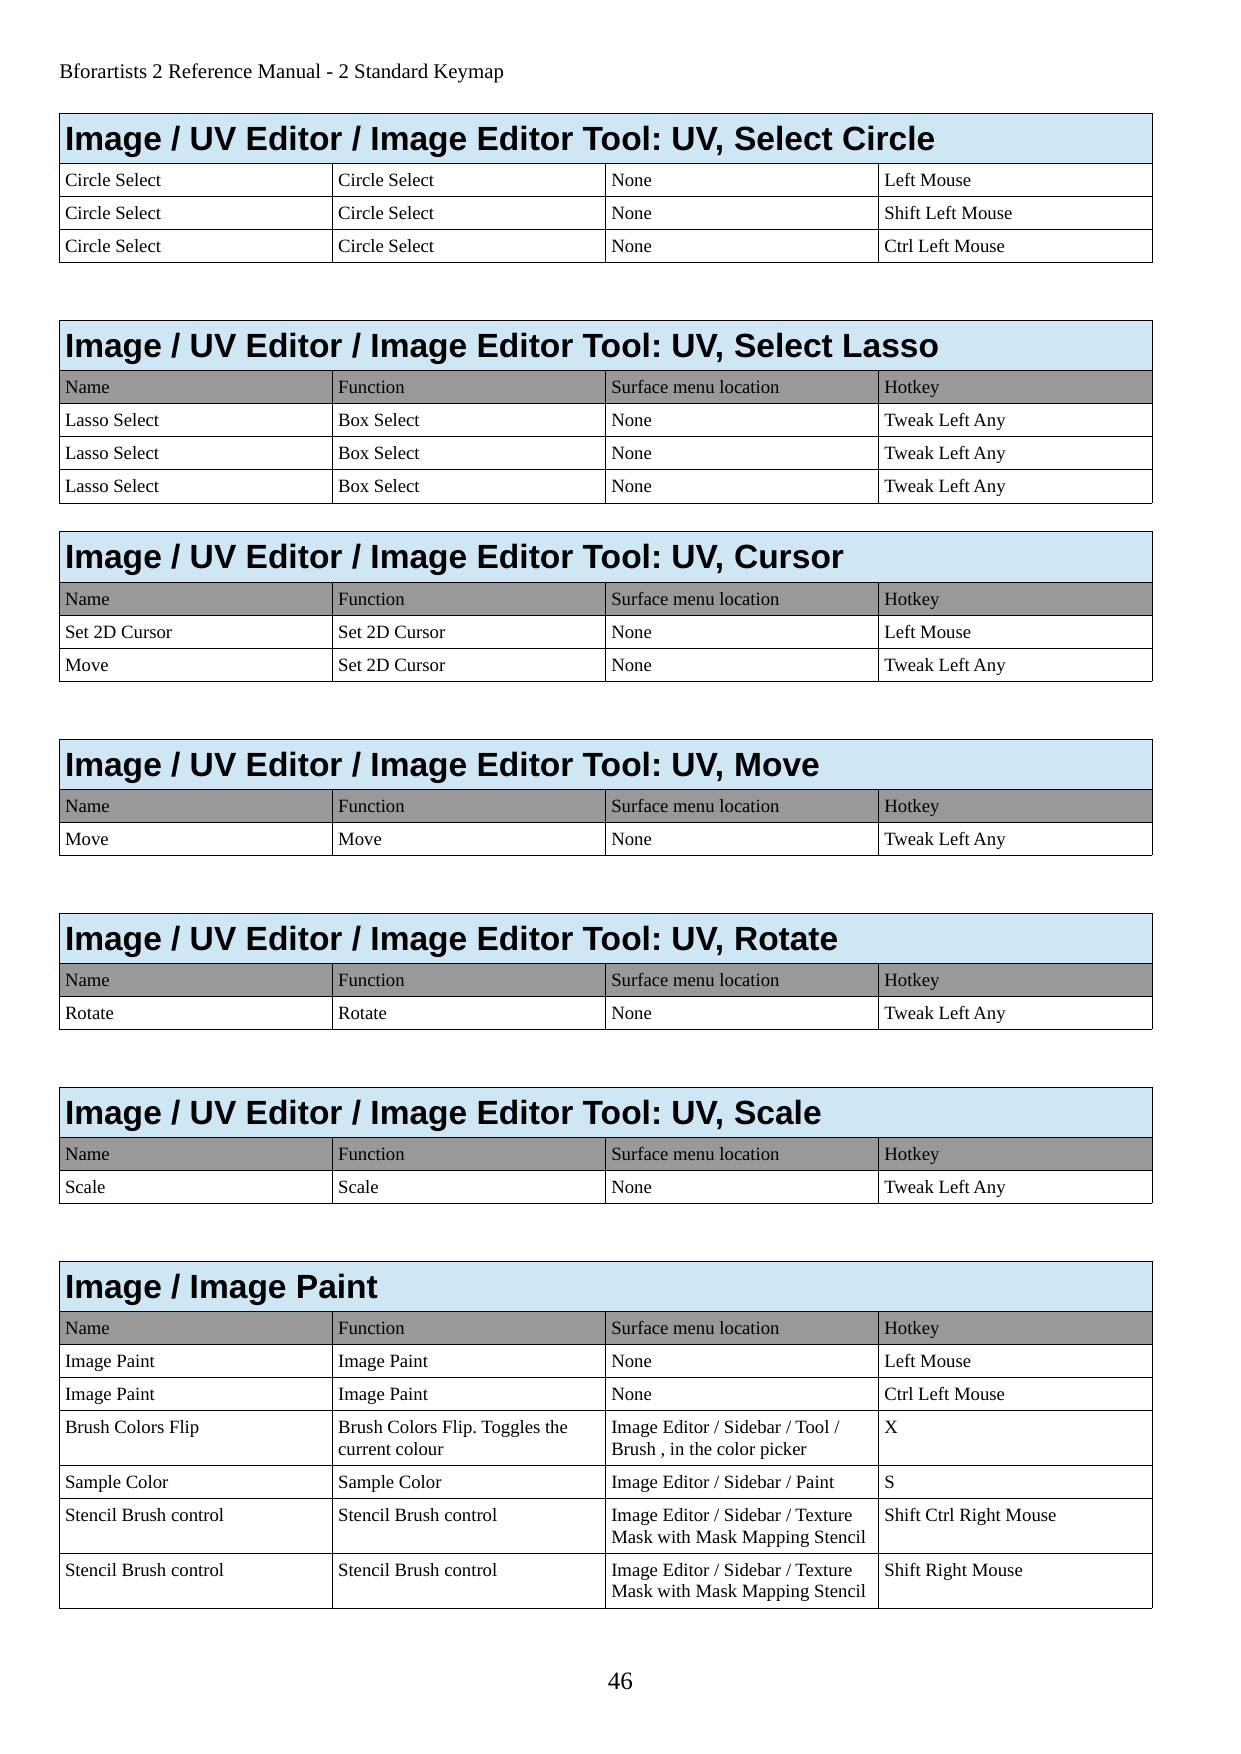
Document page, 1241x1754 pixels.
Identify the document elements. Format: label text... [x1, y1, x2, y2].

table_cell Image Paint [60, 1345, 332, 1377]
table_cell Name [60, 583, 332, 615]
table_cell Function [333, 1312, 605, 1344]
table_cell Tweak Left Any [879, 470, 1152, 502]
table_header Image / UV Editor / Image Editor Tool: UV, Move [60, 740, 1152, 789]
table_cell Image Paint [333, 1345, 605, 1377]
table_cell Tweak Left Any [879, 823, 1152, 855]
table_cell Scale [333, 1171, 605, 1203]
table_cell Lasso Select [60, 470, 332, 502]
table_cell None [606, 470, 878, 502]
table_header Image / UV Editor / Image Editor Tool: UV, Scale [60, 1088, 1152, 1137]
table_cell Move [333, 823, 605, 855]
table_cell Shift Left Mouse [879, 197, 1152, 229]
table_cell Hotkey [879, 964, 1152, 996]
table_cell Image Editor / Sidebar / Paint [606, 1466, 878, 1498]
table_cell Ctrl Left Mouse [879, 1378, 1152, 1410]
table_cell Sample Color [60, 1466, 332, 1498]
table_cell Rotate [333, 997, 605, 1029]
table_cell Box Select [333, 437, 605, 469]
table_cell Hotkey [879, 1138, 1152, 1170]
table_cell Shift Ctrl Right Mouse [879, 1499, 1152, 1553]
table_cell Set 2D Cursor [333, 649, 605, 681]
table_cell Stencil Brush control [333, 1554, 605, 1607]
table_cell Function [333, 371, 605, 403]
table_header Image / UV Editor / Image Editor Tool: UV, Select Circle [60, 114, 1152, 163]
table_cell Box Select [333, 404, 605, 436]
table_cell Tweak Left Any [879, 437, 1152, 469]
table_cell Image Editor / Sidebar / Texture Mask with Mask Mapping Stencil [606, 1499, 878, 1553]
table_cell None [606, 649, 878, 681]
table_cell X [879, 1411, 1152, 1465]
table_cell Name [60, 1138, 332, 1170]
table_cell Circle Select [60, 230, 332, 262]
table_cell Left Mouse [879, 1345, 1152, 1377]
table_cell Image Paint [333, 1378, 605, 1410]
table_cell Function [333, 790, 605, 822]
table_cell Surface menu location [606, 1138, 878, 1170]
table_cell Move [60, 823, 332, 855]
table_cell Lasso Select [60, 404, 332, 436]
table_cell Surface menu location [606, 790, 878, 822]
table_header Image / Image Paint [60, 1262, 1152, 1311]
table_cell Surface menu location [606, 964, 878, 996]
table_cell Function [333, 1138, 605, 1170]
table_cell None [606, 1345, 878, 1377]
table_cell Tweak Left Any [879, 649, 1152, 681]
table_cell Image Editor / Sidebar / Texture Mask with Mask Mapping Stencil [606, 1554, 878, 1607]
table_cell Name [60, 790, 332, 822]
table_cell Tweak Left Any [879, 997, 1152, 1029]
table_cell Ctrl Left Mouse [879, 230, 1152, 262]
table_cell None [606, 197, 878, 229]
table_cell None [606, 230, 878, 262]
table_cell Scale [60, 1171, 332, 1203]
table_cell Set 2D Cursor [60, 616, 332, 648]
table_cell Hotkey [879, 371, 1152, 403]
table_cell Lasso Select [60, 437, 332, 469]
table_cell Tweak Left Any [879, 1171, 1152, 1203]
table_cell Hotkey [879, 1312, 1152, 1344]
table_cell Stencil Brush control [60, 1554, 332, 1607]
table_cell None [606, 404, 878, 436]
table_cell None [606, 164, 878, 196]
table_cell Name [60, 964, 332, 996]
table_cell Name [60, 1312, 332, 1344]
table_cell Set 2D Cursor [333, 616, 605, 648]
table_cell Circle Select [333, 197, 605, 229]
table_cell Sample Color [333, 1466, 605, 1498]
table_cell Surface menu location [606, 583, 878, 615]
table_cell Function [333, 964, 605, 996]
table_cell Box Select [333, 470, 605, 502]
table_cell Hotkey [879, 790, 1152, 822]
table_cell Image Paint [60, 1378, 332, 1410]
table_cell Stencil Brush control [333, 1499, 605, 1553]
table_cell None [606, 616, 878, 648]
table_header Image / UV Editor / Image Editor Tool: UV, Rotate [60, 914, 1152, 963]
table_cell None [606, 823, 878, 855]
table_cell Function [333, 583, 605, 615]
table_cell Hotkey [879, 583, 1152, 615]
table_cell Stencil Brush control [60, 1499, 332, 1553]
table_header Image / UV Editor / Image Editor Tool: UV, Cursor [60, 532, 1152, 582]
table_cell S [879, 1466, 1152, 1498]
table_cell Move [60, 649, 332, 681]
table_cell None [606, 1378, 878, 1410]
table_cell Circle Select [333, 230, 605, 262]
table_cell Circle Select [60, 197, 332, 229]
table_cell None [606, 997, 878, 1029]
table_cell Circle Select [333, 164, 605, 196]
table_cell Tweak Left Any [879, 404, 1152, 436]
table_cell None [606, 437, 878, 469]
table_cell Brush Colors Flip. Toggles the current colour [333, 1411, 605, 1465]
table_cell Rotate [60, 997, 332, 1029]
table_cell Brush Colors Flip [60, 1411, 332, 1465]
table_cell Surface menu location [606, 371, 878, 403]
table_cell Circle Select [60, 164, 332, 196]
table_cell Name [60, 371, 332, 403]
table_cell Shift Right Mouse [879, 1554, 1152, 1607]
table_cell Surface menu location [606, 1312, 878, 1344]
table_cell Left Mouse [879, 616, 1152, 648]
table_header Image / UV Editor / Image Editor Tool: UV, Select Lasso [60, 321, 1152, 370]
table_cell Left Mouse [879, 164, 1152, 196]
table_cell None [606, 1171, 878, 1203]
table_cell Image Editor / Sidebar / Tool / Brush , in the color picker [606, 1411, 878, 1465]
